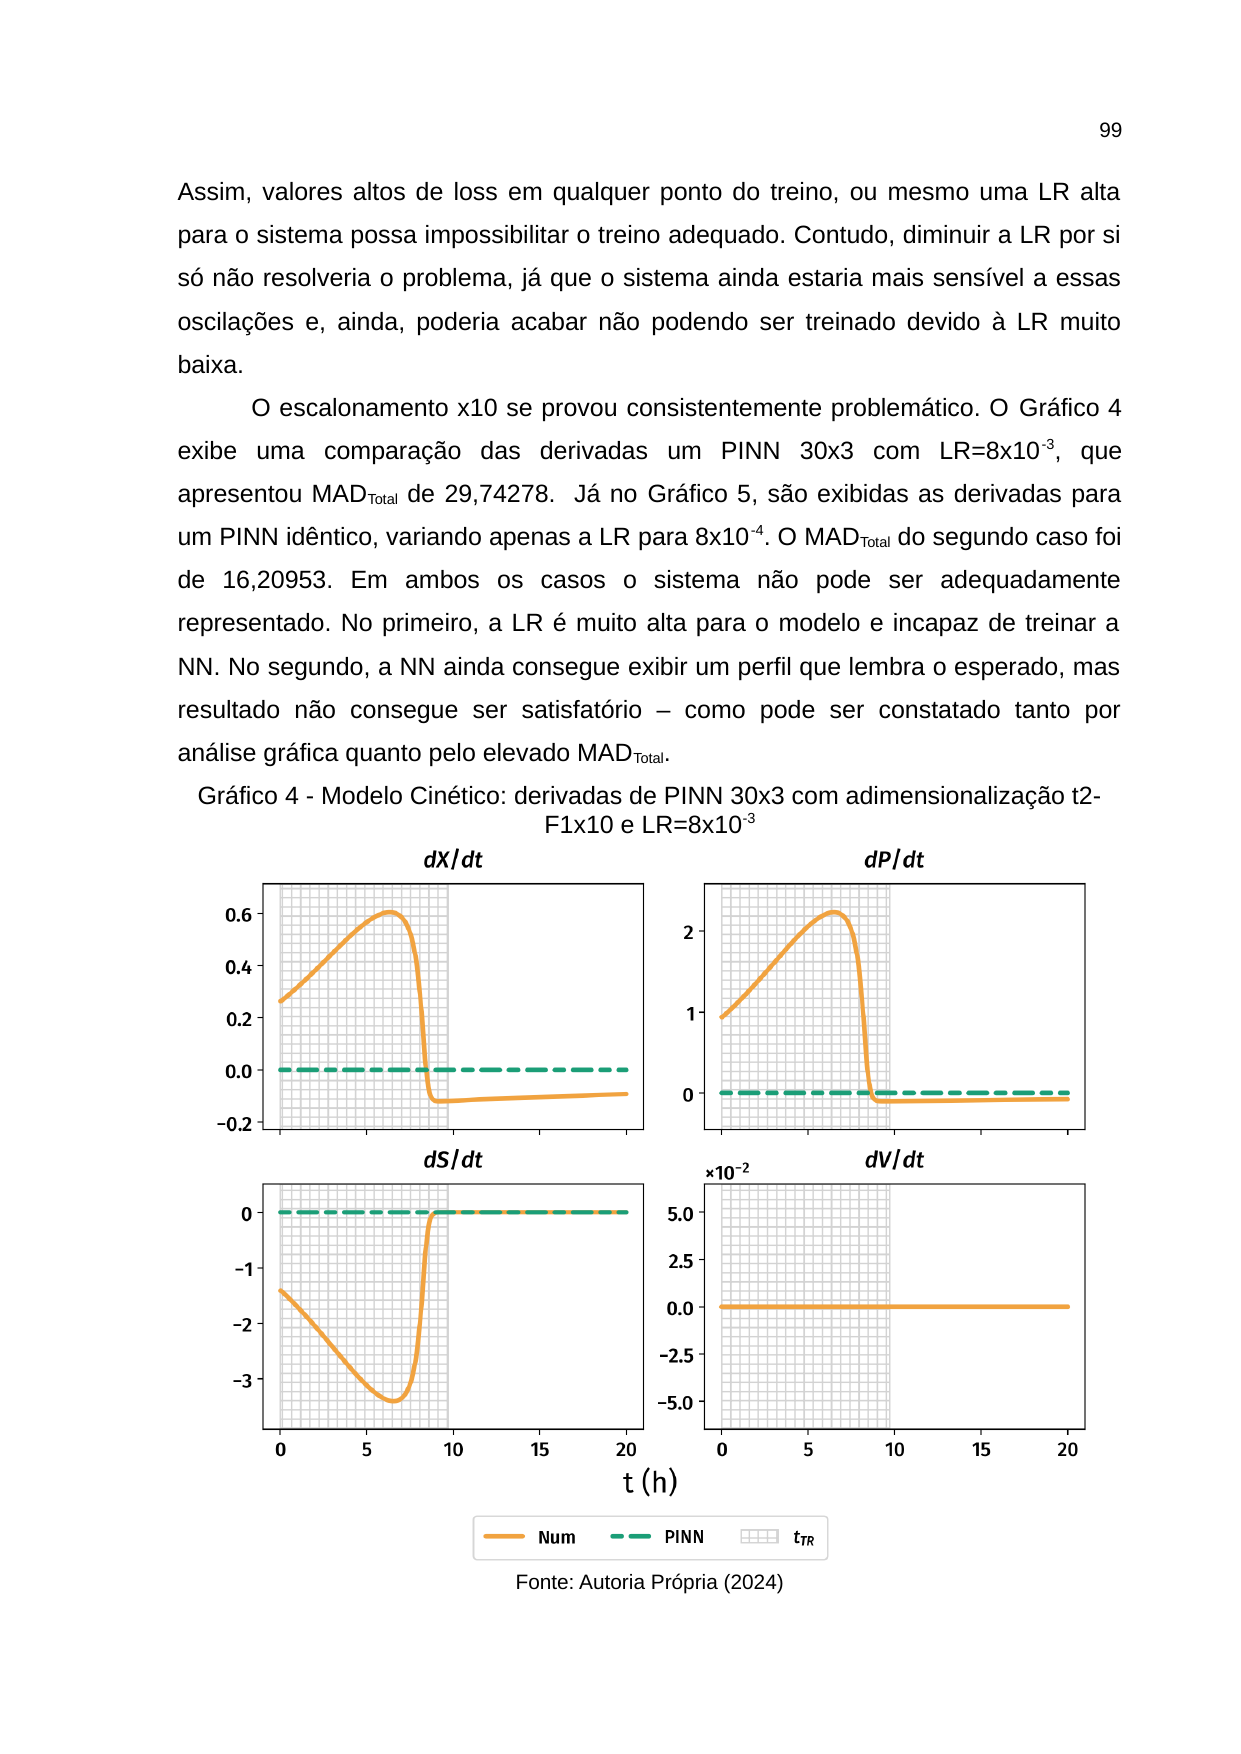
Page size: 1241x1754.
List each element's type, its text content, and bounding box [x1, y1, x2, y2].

text Fonte: Autoria Própria (2024) [177, 1571, 1122, 1594]
text O escalonamento x10 se provou consistentemente problemático. O Gráfico 4 exibe uma comparação das derivadas um PINN 30x3 com LR=8x10-3, que apresentou MADTotal de 29,74278. Já no Gráfico 5, são exibidas as derivadas para um PINN idêntico, variando apenas a LR para 8x10-4. O MADTotal do segundo caso foi de 16,20953. Em ambos os casos o sistema não pode ser adequadamente representado. No primeiro, a LR é muito alta para o modelo e incapaz de treinar a NN. No segundo, a NN ainda consegue exibir um perfil que lembra o esperado, mas resultado não consegue ser satisfatório – como pode ser constatado tanto por análise gráfica quanto pelo elevado MADTotal. [177, 393, 1122, 766]
text Gráfico 4 - Modelo Cinético: derivadas de PINN 30x3 com adimensionalização t2-F1x10 e LR=8x10-3 [177, 781, 1122, 838]
text Assim, valores altos de loss em qualquer ponto do treino, ou mesmo uma LR alta para o sistema possa impossibilitar o treino adequado. Contudo, diminuir a LR por si só não resolveria o problema, já que o sistema ainda estaria mais sensível a essas oscilações e, ainda, poderia acabar não podendo ser treinado devido à LR muito baixa. [177, 177, 1122, 378]
picture [177, 838, 1123, 1571]
